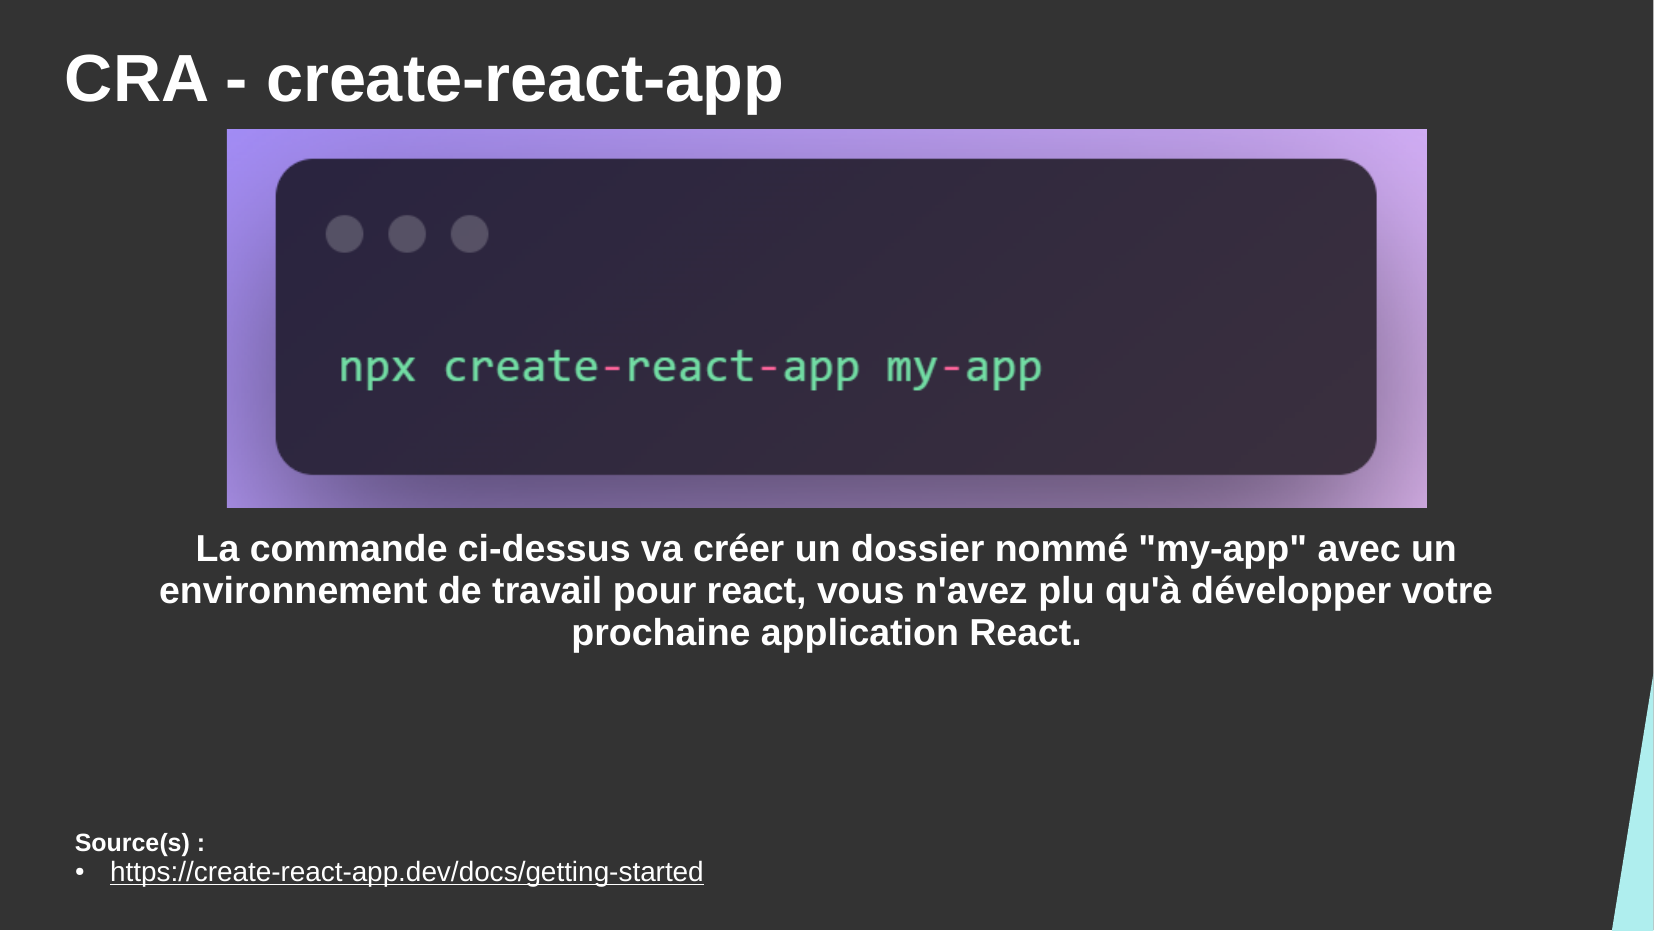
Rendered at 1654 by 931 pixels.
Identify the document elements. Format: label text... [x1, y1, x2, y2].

text_box Source(s) : https://create-react-app.dev/docs/getting-started [60, 821, 898, 927]
picture [226, 129, 1427, 508]
text_box [1611, 669, 1654, 931]
title CRA - create-react-app [64, 40, 1635, 119]
text_box La commande ci-dessus va créer un dossier nommé "my-app" avec un environnement de travail pour react, vous n'avez plu qu'à développer votre prochaine application React. [67, 519, 1586, 709]
